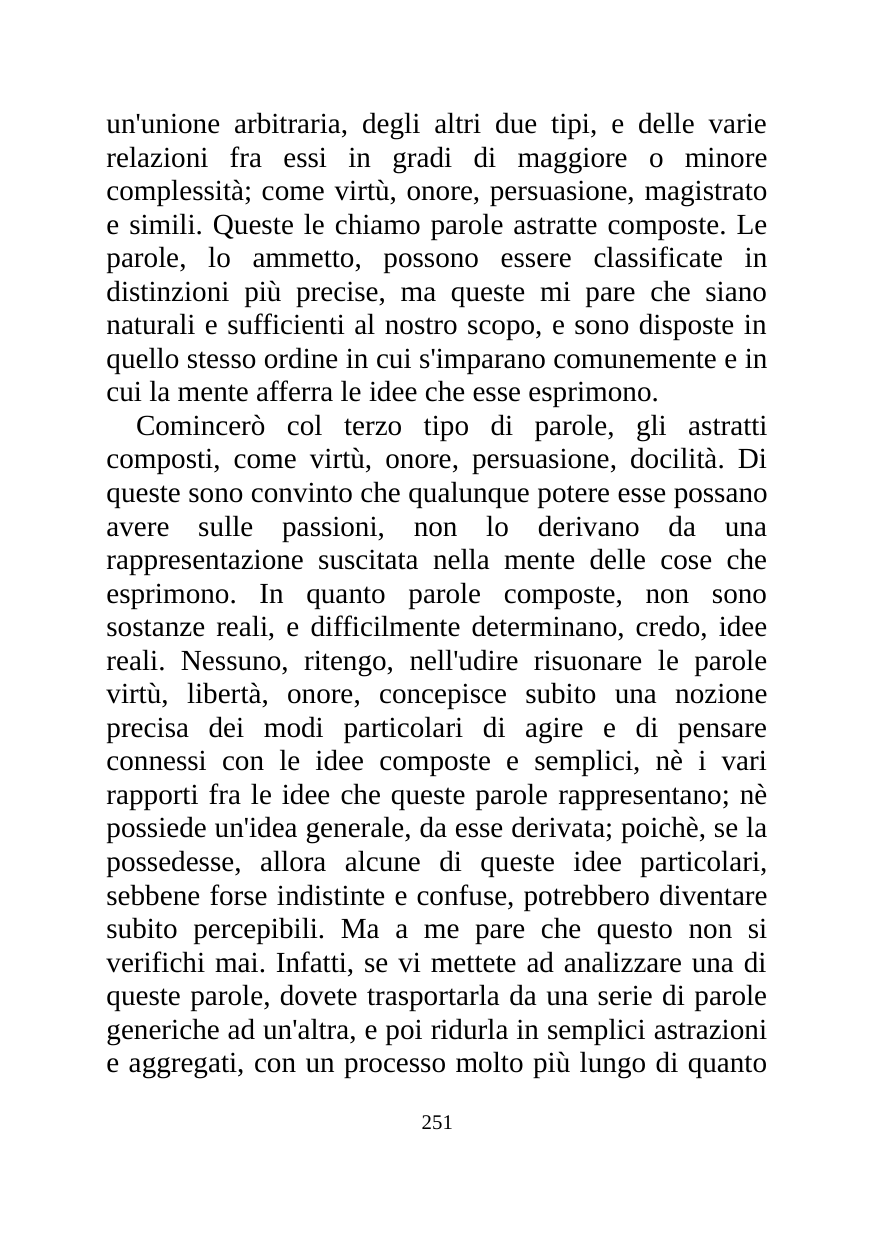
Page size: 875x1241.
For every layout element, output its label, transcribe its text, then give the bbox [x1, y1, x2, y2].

text Comincerò col terzo tipo di parole, gli astratti composti, come virtù, onore, persuasione, docilità. Di queste sono convinto che qualunque potere esse possano avere sulle passioni, non lo derivano da una rappresentazione suscitata nella mente delle cose che esprimono. In quanto parole composte, non sono sostanze reali, e difficilmente determinano, credo, idee reali. Nessuno, ritengo, nell'udire risuonare le parole virtù, libertà, onore, concepisce subito una nozione precisa dei modi particolari di agire e di pensare connessi con le idee composte e semplici, nè i vari rapporti fra le idee che queste parole rappresentano; nè possiede un'idea generale, da esse derivata; poichè, se la possedesse, allora alcune di queste idee particolari, sebbene forse indistinte e confuse, potrebbero diventare subito percepibili. Ma a me pare che questo non si verifichi mai. Infatti, se vi mettete ad analizzare una di queste parole, dovete trasportarla da una serie di parole generiche ad un'altra, e poi ridurla in semplici astrazioni e aggregati, con un processo molto più lungo di quanto [106, 408, 768, 1079]
text un'unione arbitraria, degli altri due tipi, e delle varie relazioni fra essi in gradi di maggiore o minore complessità; come virtù, onore, persuasione, magistrato e simili. Queste le chiamo parole astratte composte. Le parole, lo ammetto, possono essere classificate in distinzioni più precise, ma queste mi pare che siano naturali e sufficienti al nostro scopo, e sono disposte in quello stesso ordine in cui s'imparano comunemente e in cui la mente afferra le idee che esse esprimono. [106, 106, 768, 408]
